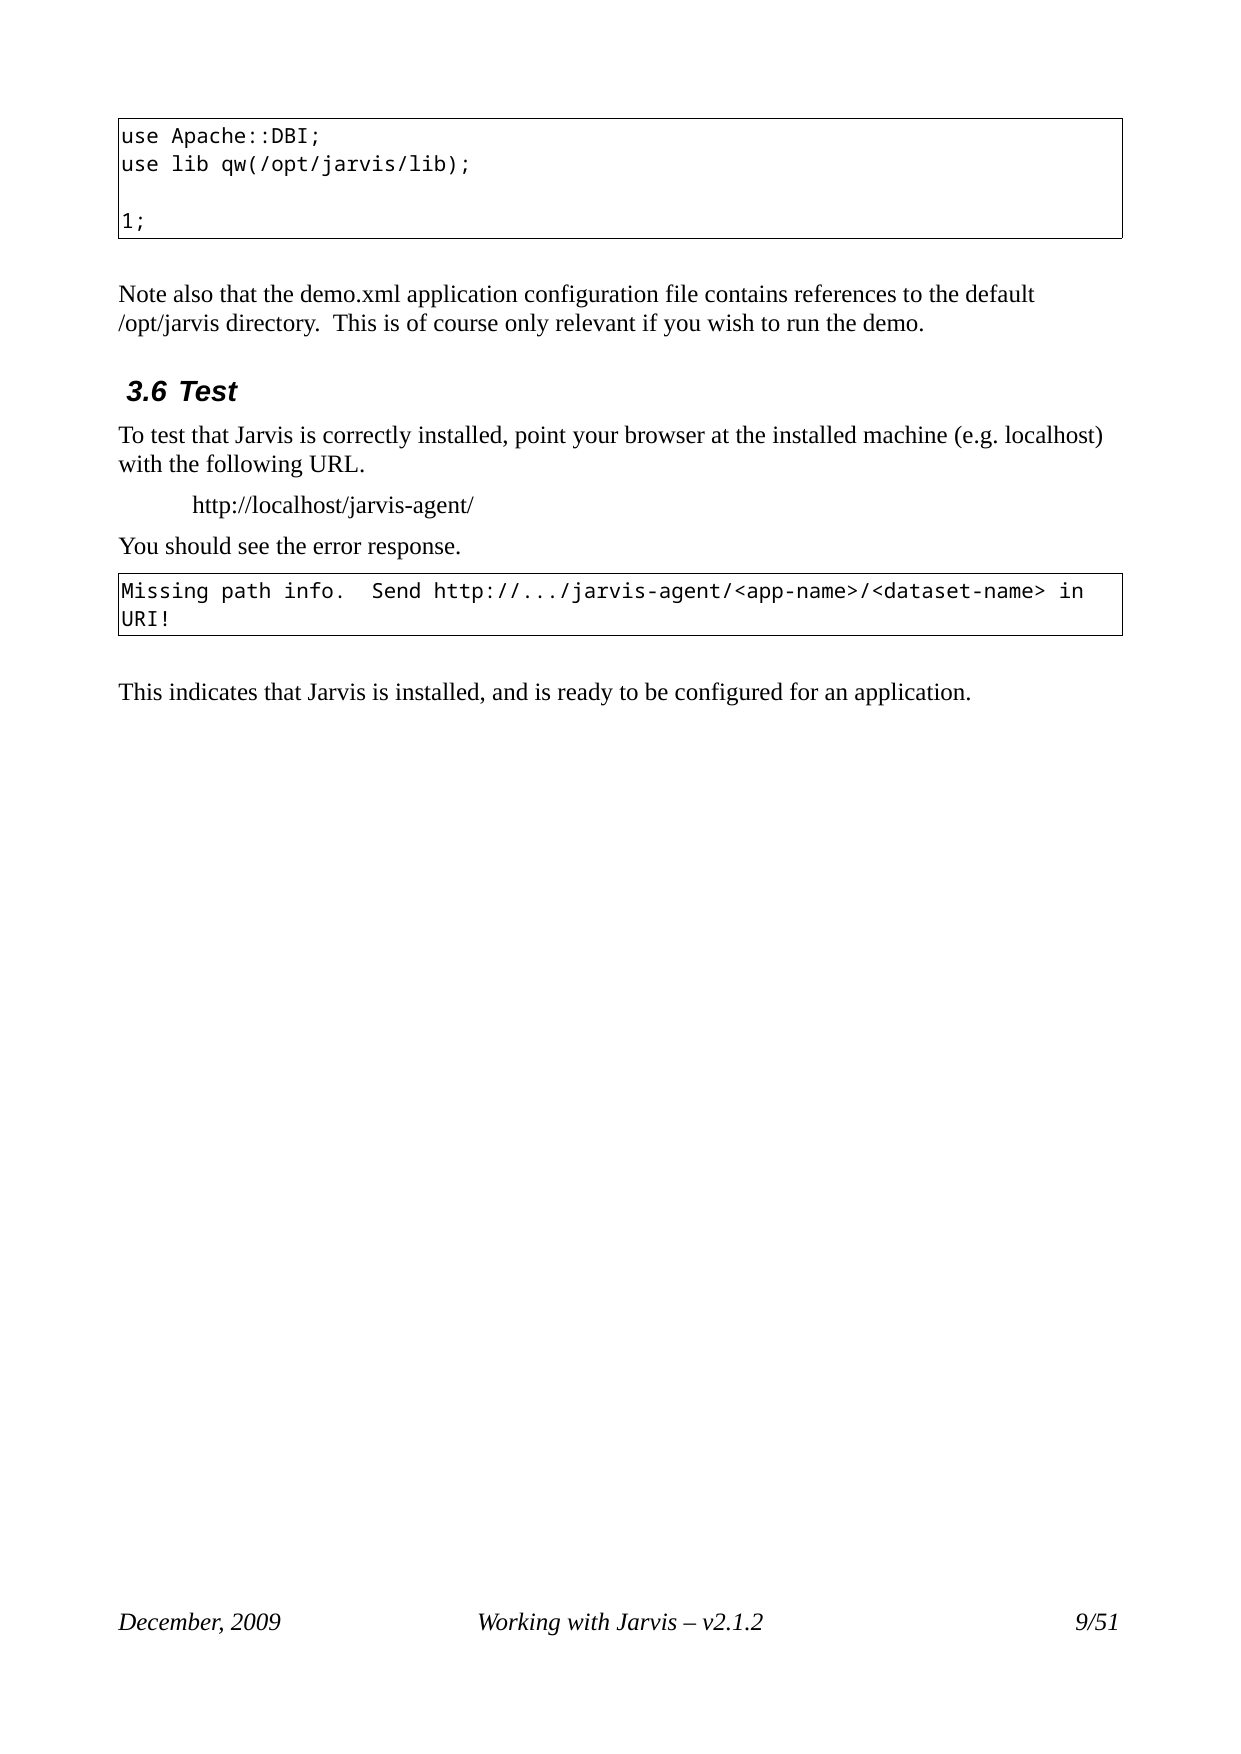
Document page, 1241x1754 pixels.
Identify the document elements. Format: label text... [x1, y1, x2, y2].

text Missing path info. Send http://.../jarvis-agent/<app-name>/<dataset-name> in URI! [119, 574, 1122, 635]
text 1; [119, 203, 1122, 238]
text http://localhost/jarvis-agent/ [118, 490, 1122, 519]
text use Apache::DBI; [119, 119, 1122, 147]
text This indicates that Jarvis is installed, and is ready to be configured for an application. [118, 677, 1122, 706]
text To test that Jarvis is correctly installed, point your browser at the installed machine (e.g. localhost) with the following URL. [118, 420, 1122, 478]
text You should see the error response. [118, 531, 1122, 560]
text Note also that the demo.xml application configuration file contains references to the default /opt/jarvis directory. This is of course only relevant if you wish to run the demo. [118, 279, 1122, 337]
text use lib qw(/opt/jarvis/lib); [119, 147, 1122, 178]
subtitle Test [118, 374, 1122, 408]
